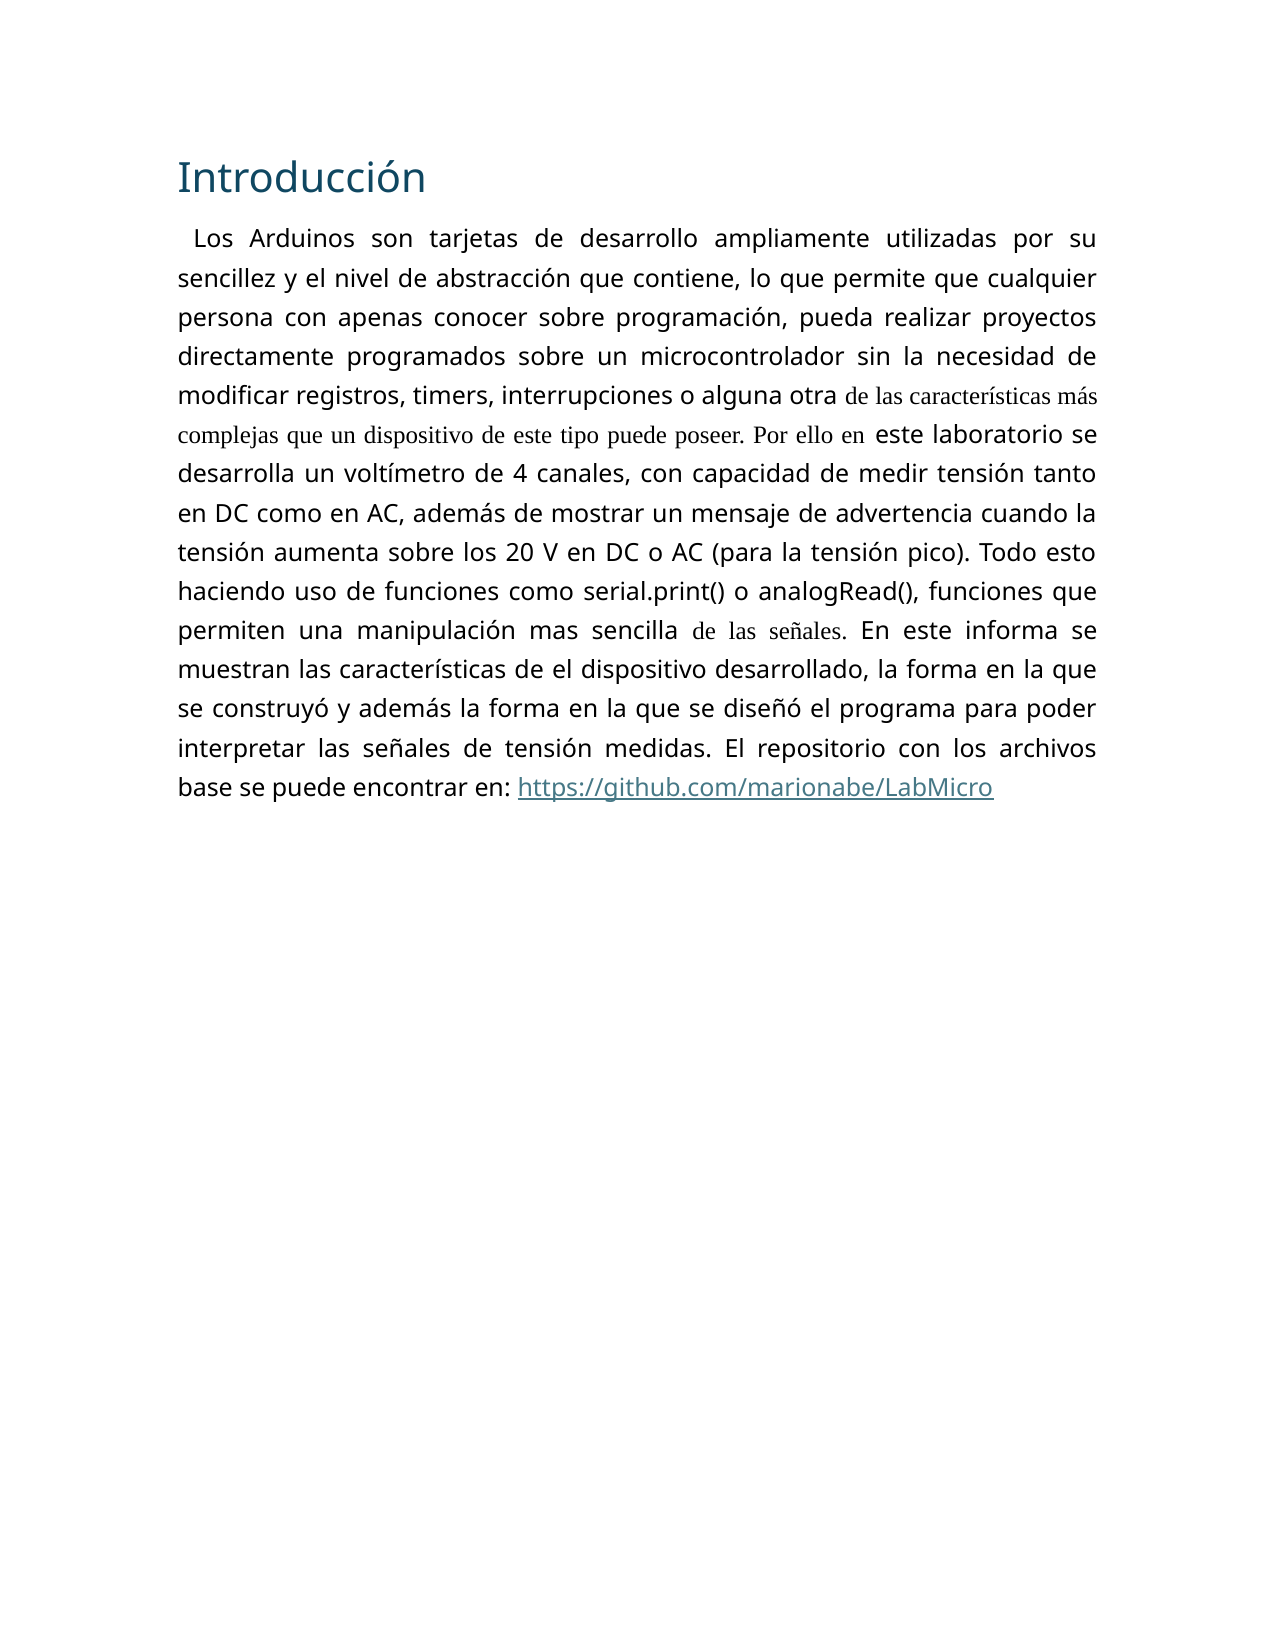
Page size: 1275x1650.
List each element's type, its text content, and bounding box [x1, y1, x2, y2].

subtitle Introducción [177, 148, 1098, 204]
text Los Arduinos son tarjetas de desarrollo ampliamente utilizadas por su sencillez y el nivel de abstracción que contiene, lo que permite que cualquier persona con apenas conocer sobre programación, pueda realizar proyectos directamente programados sobre un microcontrolador sin la necesidad de modificar registros, timers, interrupciones o alguna otra de las características más complejas que un dispositivo de este tipo puede poseer. Por ello en este laboratorio se desarrolla un voltímetro de 4 canales, con capacidad de medir tensión tanto en DC como en AC, además de mostrar un mensaje de advertencia cuando la tensión aumenta sobre los 20 V en DC o AC (para la tensión pico). Todo esto haciendo uso de funciones como serial.print() o analogRead(), funciones que permiten una manipulación mas sencilla de las señales. En este informa se muestran las características de el dispositivo desarrollado, la forma en la que se construyó y además la forma en la que se diseñó el programa para poder interpretar las señales de tensión medidas. El repositorio con los archivos base se puede encontrar en: https://github.com/marionabe/LabMicro [177, 221, 1098, 803]
